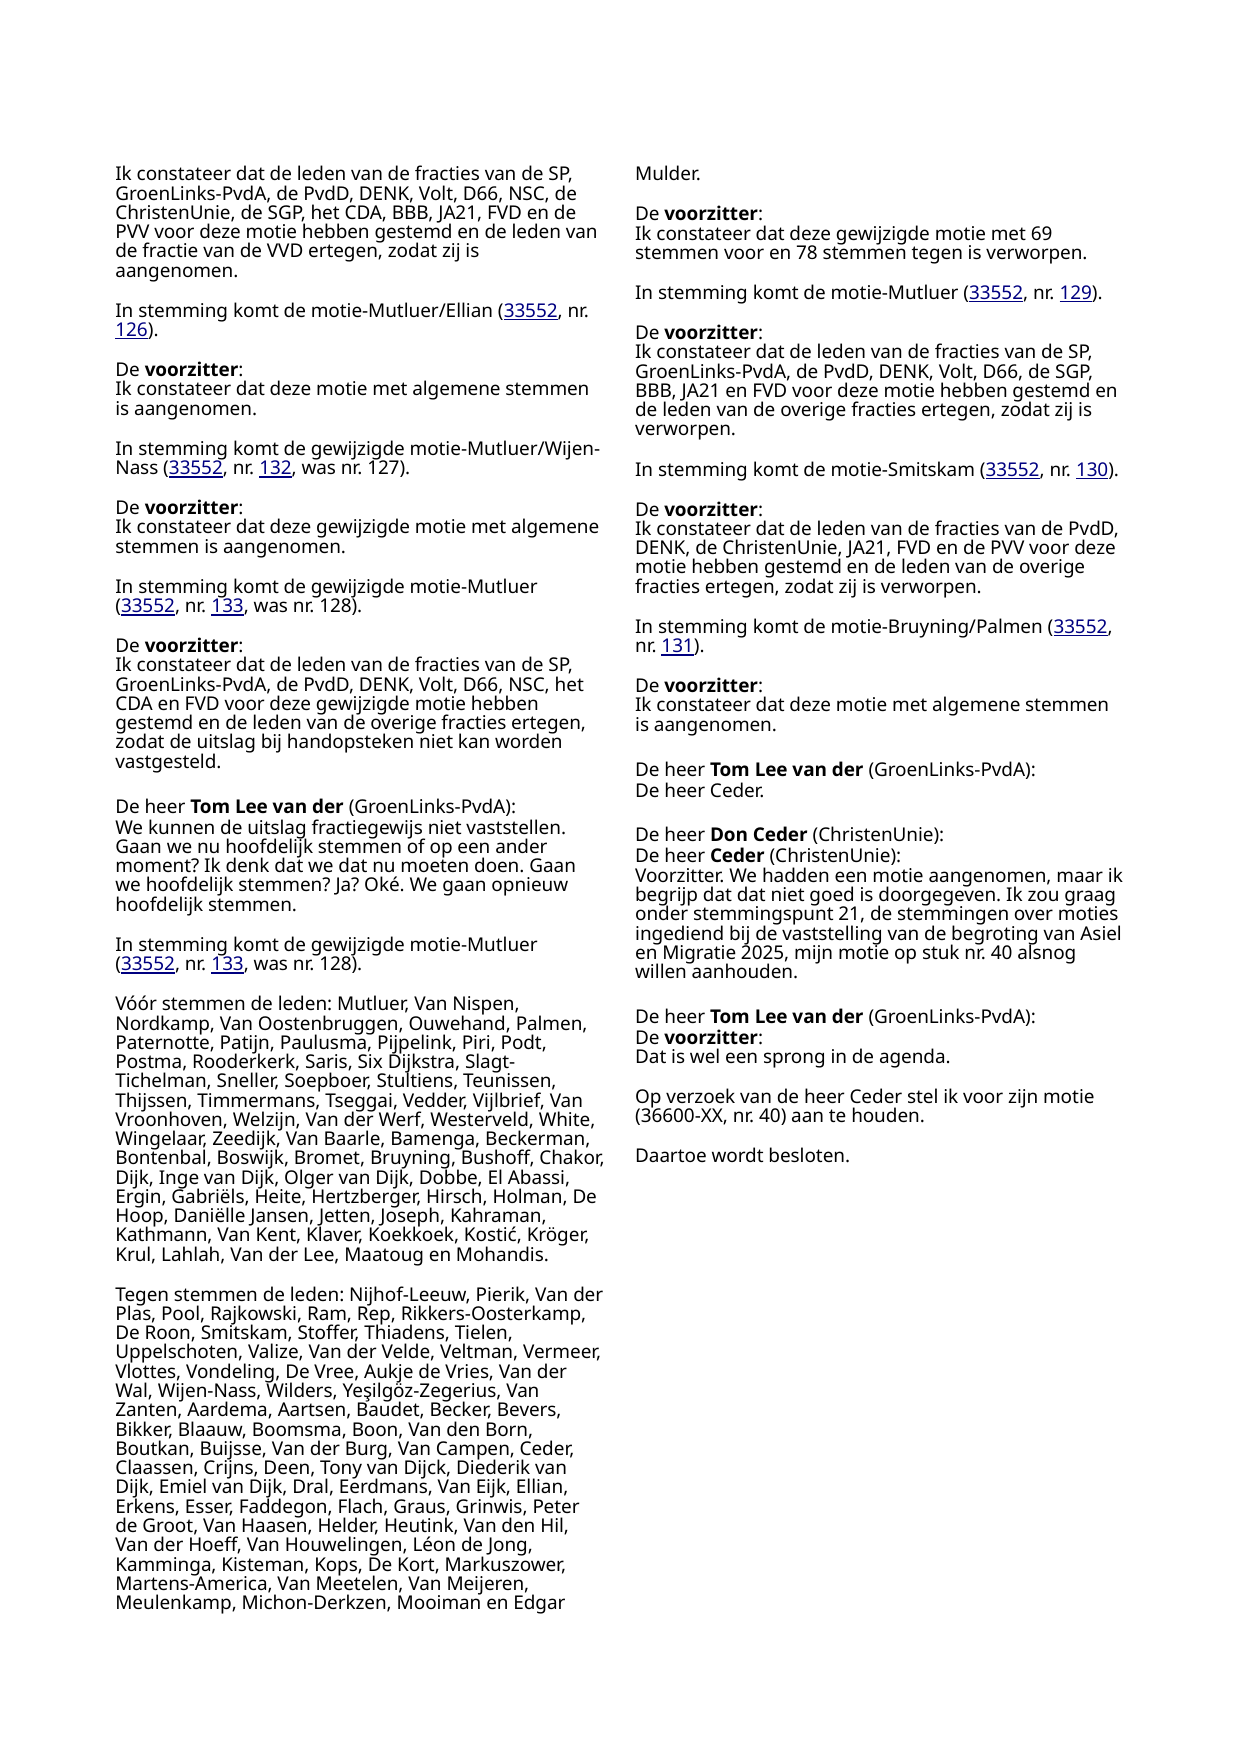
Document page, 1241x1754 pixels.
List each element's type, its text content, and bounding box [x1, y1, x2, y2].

text De voorzitter: [115, 637, 605, 656]
text Vóór stemmen de leden: Mutluer, Van Nispen, Nordkamp, Van Oostenbruggen, Ouwehand, Palmen, Paternotte, Patijn, Paulusma, Pijpelink, Piri, Podt, Postma, Rooderkerk, Saris, Six Dijkstra, Slagt-Tichelman, Sneller, Soepboer, Stultiens, Teunissen, Thijssen, Timmermans, Tseggai, Vedder, Vijlbrief, Van Vroonhoven, Welzijn, Van der Werf, Westerveld, White, Wingelaar, Zeedijk, Van Baarle, Bamenga, Beckerman, Bontenbal, Boswijk, Bromet, Bruyning, Bushoff, Chakor, Dijk, Inge van Dijk, Olger van Dijk, Dobbe, El Abassi, Ergin, Gabriëls, Heite, Hertzberger, Hirsch, Holman, De Hoop, Daniëlle Jansen, Jetten, Joseph, Kahraman, Kathmann, Van Kent, Klaver, Koekkoek, Kostić, Kröger, Krul, Lahlah, Van der Lee, Maatoug en Mohandis. [115, 995, 605, 1265]
text We kunnen de uitslag fractiegewijs niet vaststellen. Gaan we nu hoofdelijk stemmen of op een ander moment? Ik denk dat we dat nu moeten doen. Gaan we hoofdelijk stemmen? Ja? Oké. We gaan opnieuw hoofdelijk stemmen. [115, 819, 605, 915]
text De voorzitter: [115, 499, 605, 518]
text Ik constateer dat deze motie met algemene stemmen is aangenomen. [115, 380, 605, 419]
text In stemming komt de motie-Bruyning/Palmen (33552, nr. 131). [635, 618, 1125, 656]
text De voorzitter: [115, 361, 605, 380]
text Ik constateer dat deze motie met algemene stemmen is aangenomen. [635, 696, 1125, 735]
text De heer Tom Lee van der (GroenLinks-PvdA): [635, 756, 1125, 782]
text Ik constateer dat de leden van de fracties van de SP, GroenLinks-PvdA, de PvdD, DENK, Volt, D66, NSC, het CDA en FVD voor deze gewijzigde motie hebben gestemd en de leden van de overige fracties ertegen, zodat de uitslag bij handopsteken niet kan worden vastgesteld. [115, 656, 605, 772]
text Dat is wel een sprong in de agenda. [635, 1048, 1125, 1067]
text De voorzitter: [635, 501, 1125, 520]
text Daartoe wordt besloten. [635, 1147, 1125, 1167]
text Ik constateer dat deze gewijzigde motie met 69 stemmen voor en 78 stemmen tegen is verworpen. [635, 224, 1125, 263]
text De voorzitter: [635, 324, 1125, 343]
text In stemming komt de gewijzigde motie-Mutluer/Wijen-Nass (33552, nr. 132, was nr. 127). [115, 440, 605, 478]
text De voorzitter: [635, 1029, 1125, 1048]
text In stemming komt de gewijzigde motie-Mutluer (33552, nr. 133, was nr. 128). [115, 936, 605, 974]
text Tegen stemmen de leden: Nijhof-Leeuw, Pierik, Van der Plas, Pool, Rajkowski, Ram, Rep, Rikkers-Oosterkamp, De Roon, Smitskam, Stoffer, Thiadens, Tielen, Uppelschoten, Valize, Van der Velde, Veltman, Vermeer, Vlottes, Vondeling, De Vree, Aukje de Vries, Van der Wal, Wijen-Nass, Wilders, Yeşilgöz-Zegerius, Van Zanten, Aardema, Aartsen, Baudet, Becker, Bevers, Bikker, Blaauw, Boomsma, Boon, Van den Born, Boutkan, Buijsse, Van der Burg, Van Campen, Ceder, Claassen, Crijns, Deen, Tony van Dijck, Diederik van Dijk, Emiel van Dijk, Dral, Eerdmans, Van Eijk, Ellian, Erkens, Esser, Faddegon, Flach, Graus, Grinwis, Peter de Groot, Van Haasen, Helder, Heutink, Van den Hil, Van der Hoeff, Van Houwelingen, Léon de Jong, Kamminga, Kisteman, Kops, De Kort, Markuszower, Martens-America, Van Meetelen, Van Meijeren, Meulenkamp, Michon-Derkzen, Mooiman en Edgar [115, 1286, 605, 1613]
text Ik constateer dat de leden van de fracties van de SP, GroenLinks-PvdA, de PvdD, DENK, Volt, D66, NSC, de ChristenUnie, de SGP, het CDA, BBB, JA21, FVD en de PVV voor deze motie hebben gestemd en de leden van de fractie van de VVD ertegen, zodat zij is aangenomen. [115, 165, 605, 281]
text De heer Tom Lee van der (GroenLinks-PvdA): [115, 793, 605, 819]
text De heer Tom Lee van der (GroenLinks-PvdA): [635, 1003, 1125, 1029]
text De heer Don Ceder (ChristenUnie): [635, 822, 1125, 847]
text Voorzitter. We hadden een motie aangenomen, maar ik begrijp dat dat niet goed is doorgegeven. Ik zou graag onder stemmingspunt 21, de stemmingen over moties ingediend bij de vaststelling van de begroting van Asiel en Migratie 2025, mijn motie op stuk nr. 40 alsnog willen aanhouden. [635, 867, 1125, 982]
text In stemming komt de motie-Smitskam (33552, nr. 130). [635, 461, 1125, 480]
text De heer Ceder. [635, 782, 1125, 801]
text In stemming komt de motie-Mutluer/Ellian (33552, nr. 126). [115, 302, 605, 340]
text In stemming komt de gewijzigde motie-Mutluer (33552, nr. 133, was nr. 128). [115, 578, 605, 616]
text Mulder. [635, 165, 1125, 184]
text Ik constateer dat deze gewijzigde motie met algemene stemmen is aangenomen. [115, 518, 605, 557]
text Ik constateer dat de leden van de fracties van de SP, GroenLinks-PvdA, de PvdD, DENK, Volt, D66, de SGP, BBB, JA21 en FVD voor deze motie hebben gestemd en de leden van de overige fracties ertegen, zodat zij is verworpen. [635, 343, 1125, 440]
text De voorzitter: [635, 205, 1125, 224]
text De heer Ceder (ChristenUnie): [635, 847, 1125, 867]
text Op verzoek van de heer Ceder stel ik voor zijn motie (36600-XX, nr. 40) aan te houden. [635, 1088, 1125, 1127]
text De voorzitter: [635, 677, 1125, 696]
text In stemming komt de motie-Mutluer (33552, nr. 129). [635, 284, 1125, 303]
text Ik constateer dat de leden van de fracties van de PvdD, DENK, de ChristenUnie, JA21, FVD en de PVV voor deze motie hebben gestemd en de leden van de overige fracties ertegen, zodat zij is verworpen. [635, 520, 1125, 597]
